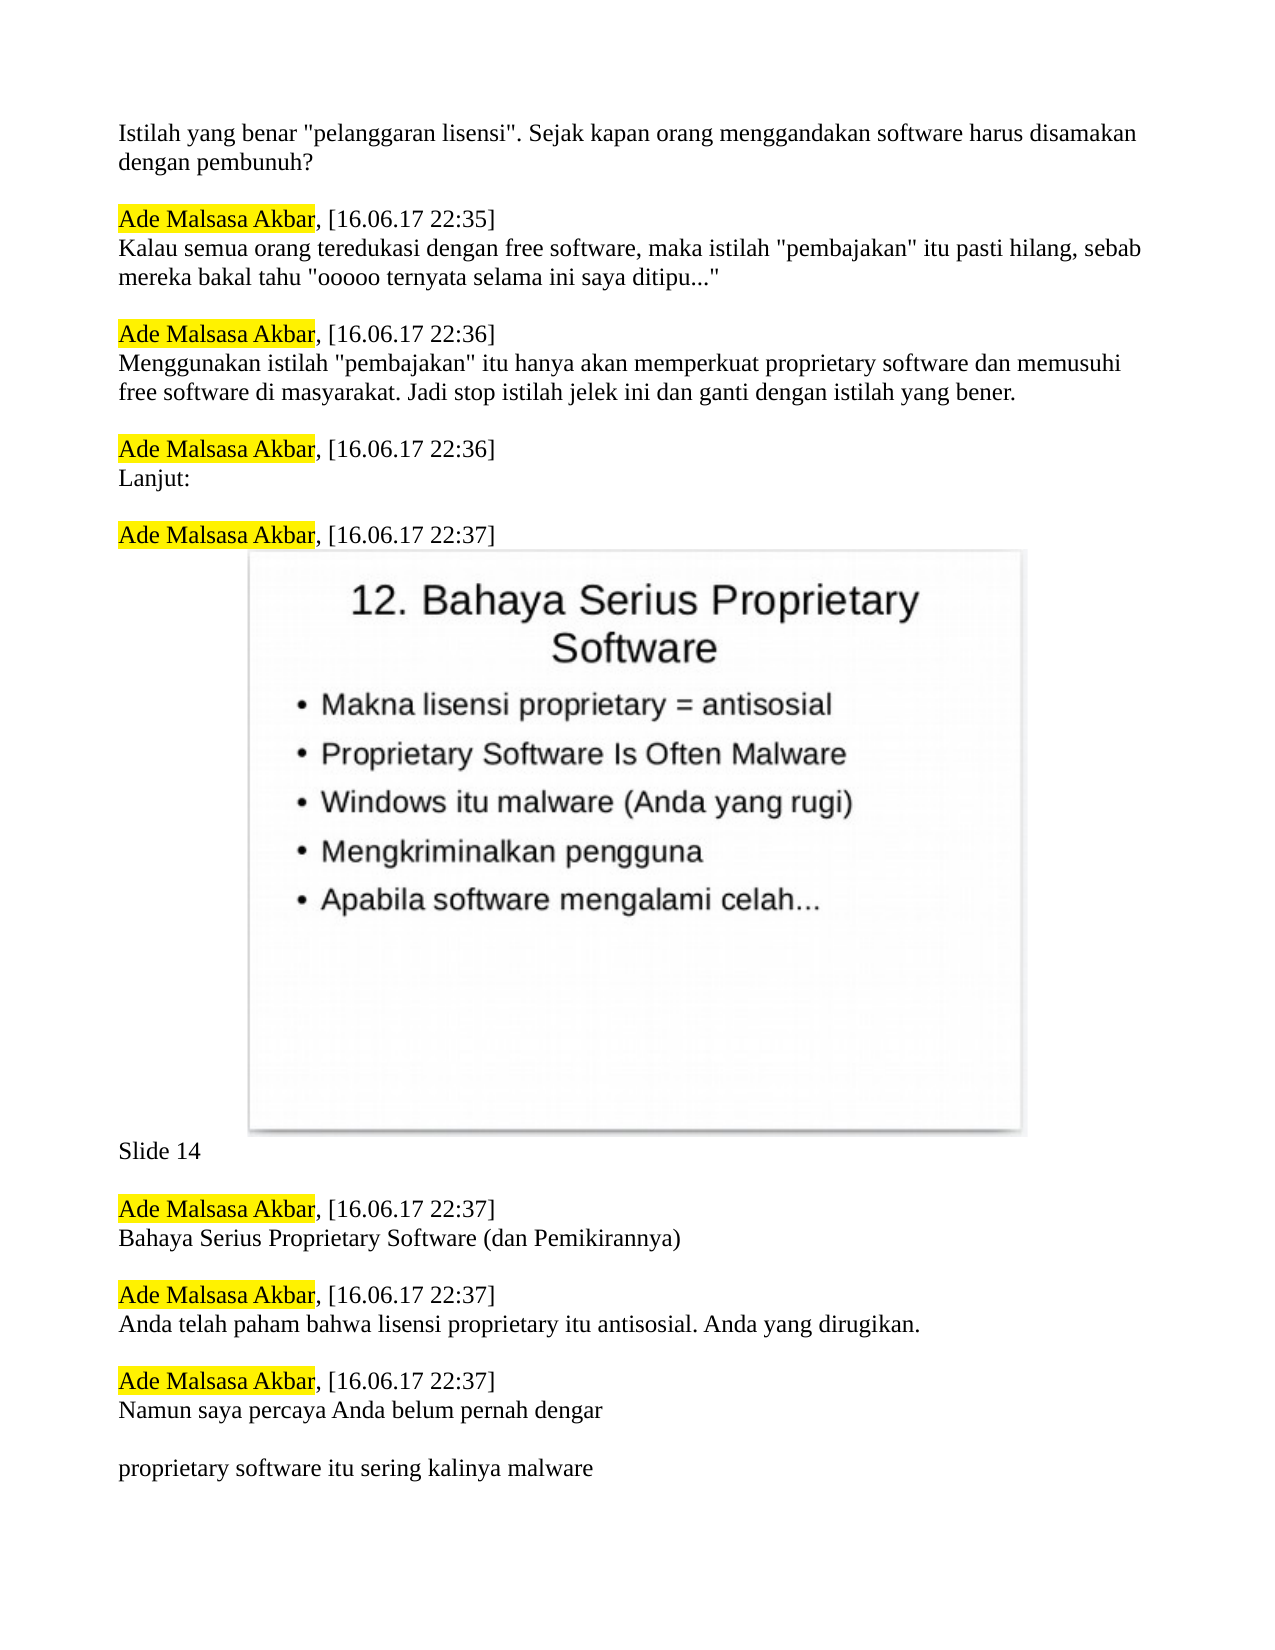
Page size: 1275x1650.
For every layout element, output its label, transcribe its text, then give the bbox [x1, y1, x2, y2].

text Ade Malsasa Akbar, [16.06.17 22:37] [118, 1366, 1157, 1395]
text Slide 14 [118, 1137, 1157, 1165]
text Bahaya Serius Proprietary Software (dan Pemikirannya) [118, 1223, 1157, 1251]
text Ade Malsasa Akbar, [16.06.17 22:36] [118, 319, 1157, 348]
picture [247, 549, 1028, 1137]
text Ade Malsasa Akbar, [16.06.17 22:37] [118, 1194, 1157, 1223]
text Istilah yang benar "pelanggaran lisensi". Sejak kapan orang menggandakan software harus disamakan dengan pembunuh? [118, 118, 1157, 176]
text Ade Malsasa Akbar, [16.06.17 22:37] [118, 521, 1157, 549]
text Kalau semua orang teredukasi dengan free software, maka istilah "pembajakan" itu pasti hilang, sebab mereka bakal tahu "ooooo ternyata selama ini saya ditipu..." [118, 233, 1157, 291]
text Ade Malsasa Akbar, [16.06.17 22:35] [118, 204, 1157, 233]
text Ade Malsasa Akbar, [16.06.17 22:37] [118, 1280, 1157, 1309]
text Namun saya percaya Anda belum pernah dengar [118, 1395, 1157, 1424]
text Menggunakan istilah "pembajakan" itu hanya akan memperkuat proprietary software dan memusuhi free software di masyarakat. Jadi stop istilah jelek ini dan ganti dengan istilah yang bener. [118, 348, 1157, 406]
text Anda telah paham bahwa lisensi proprietary itu antisosial. Anda yang dirugikan. [118, 1309, 1157, 1338]
text Lanjut: [118, 463, 1157, 492]
text Ade Malsasa Akbar, [16.06.17 22:36] [118, 434, 1157, 463]
text proprietary software itu sering kalinya malware [118, 1453, 1157, 1481]
